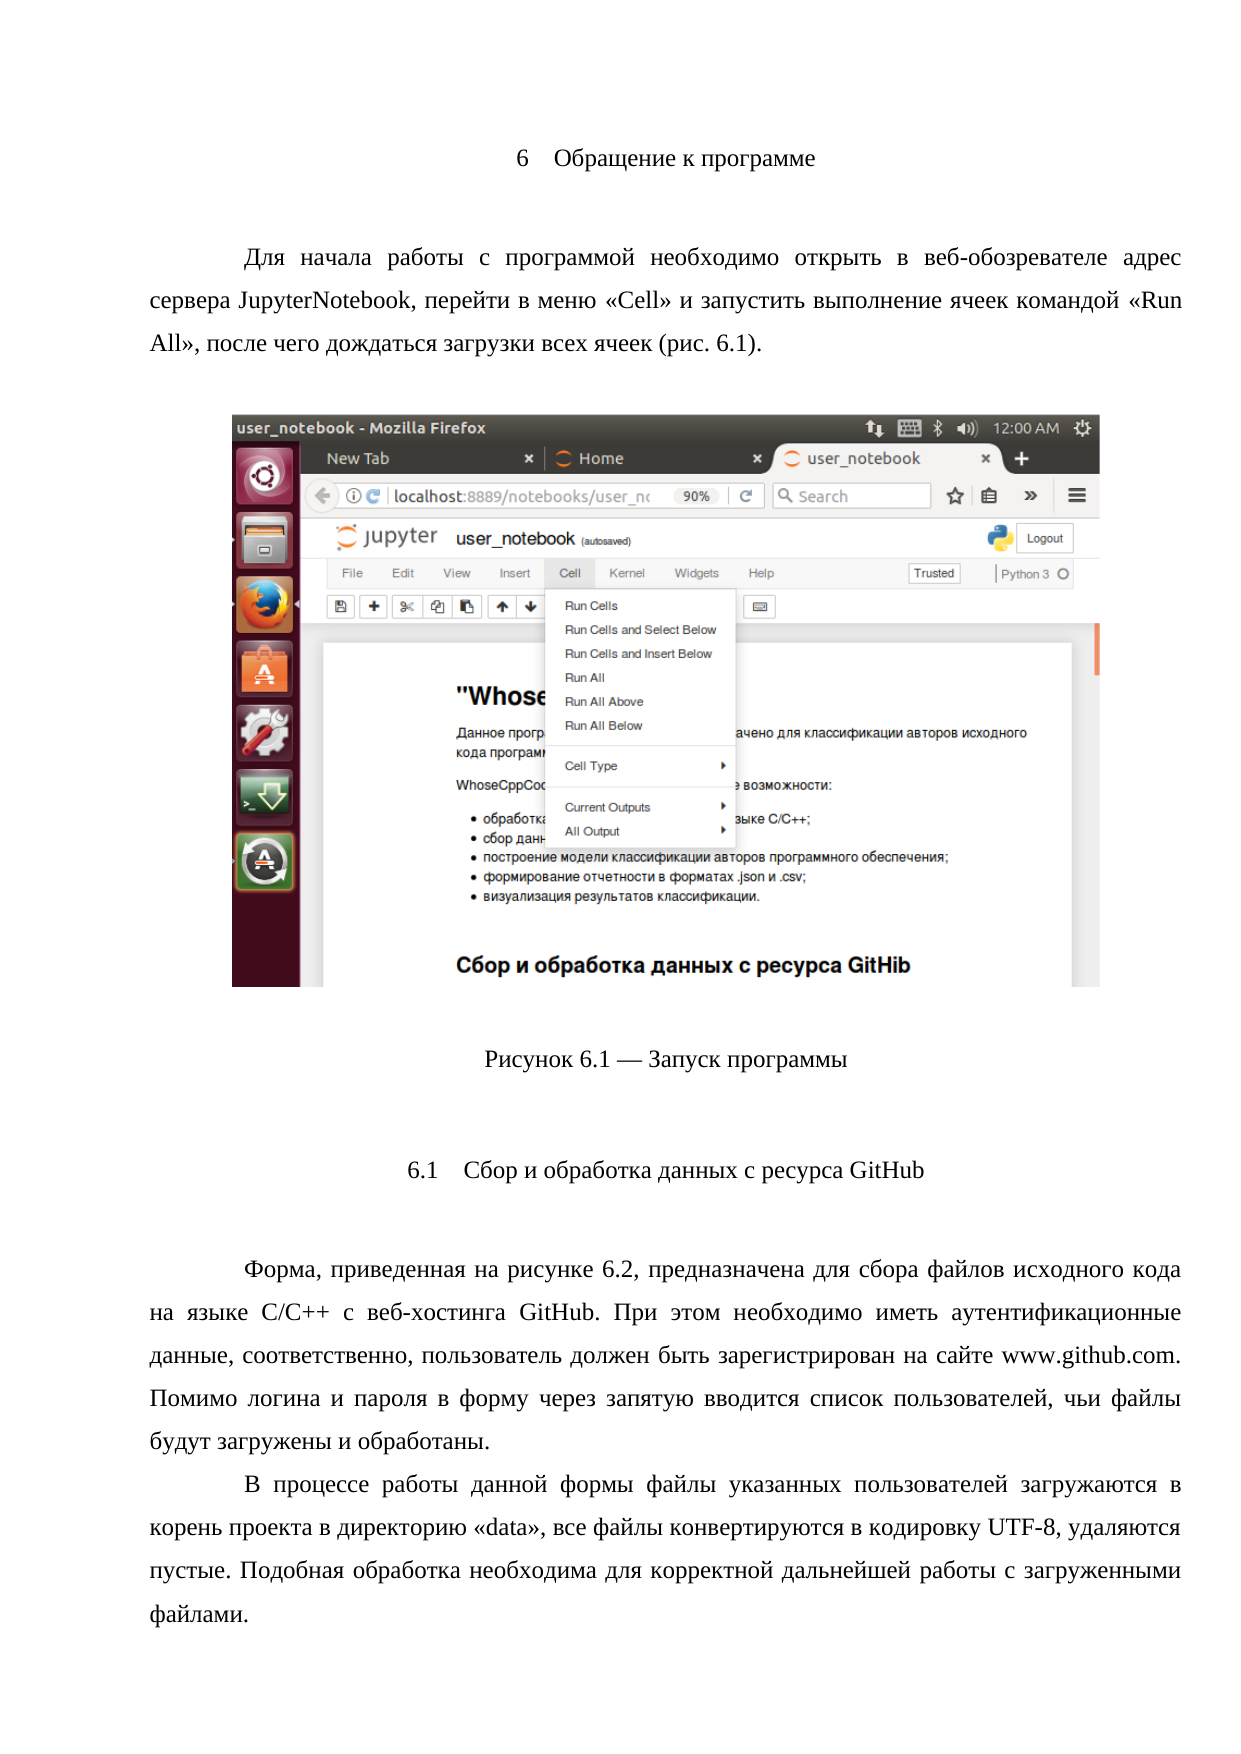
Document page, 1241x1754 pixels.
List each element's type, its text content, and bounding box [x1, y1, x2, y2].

text В процессе работы данной формы файлы указанных пользователей загружаются в корень проекта в директорию «data», все файлы конвертируются в кодировку UTF-8, удаляются пустые. Подобная обработка необходима для корректной дальнейшей работы с загруженными файлами. [149, 1469, 1182, 1627]
text Для начала работы с программой необходимо открыть в веб-обозревателе адрес сервера JupyterNotebook, перейти в меню «Cell» и запустить выполнение ячеек командой «Run All», после чего дождаться загрузки всех ячеек (рис. 6.1). [149, 242, 1182, 357]
text Рисунок 6.1 — Запуск программы [149, 1044, 1182, 1072]
picture [232, 414, 1100, 987]
text Форма, приведенная на рисунке 6.2, предназначена для сбора файлов исходного кода на языке С/С++ с веб-хостинга GitHub. При этом необходимо иметь аутентификационные данные, соответственно, пользователь должен быть зарегистрирован на сайте www.github.com. Помимо логина и пароля в форму через запятую вводится список пользователей, чьи файлы будут загружены и обработаны. [149, 1254, 1182, 1455]
subtitle 6 Обращение к программе [149, 143, 1182, 172]
subtitle 6.1 Сбор и обработка данных с ресурса GitHub [149, 1155, 1182, 1184]
